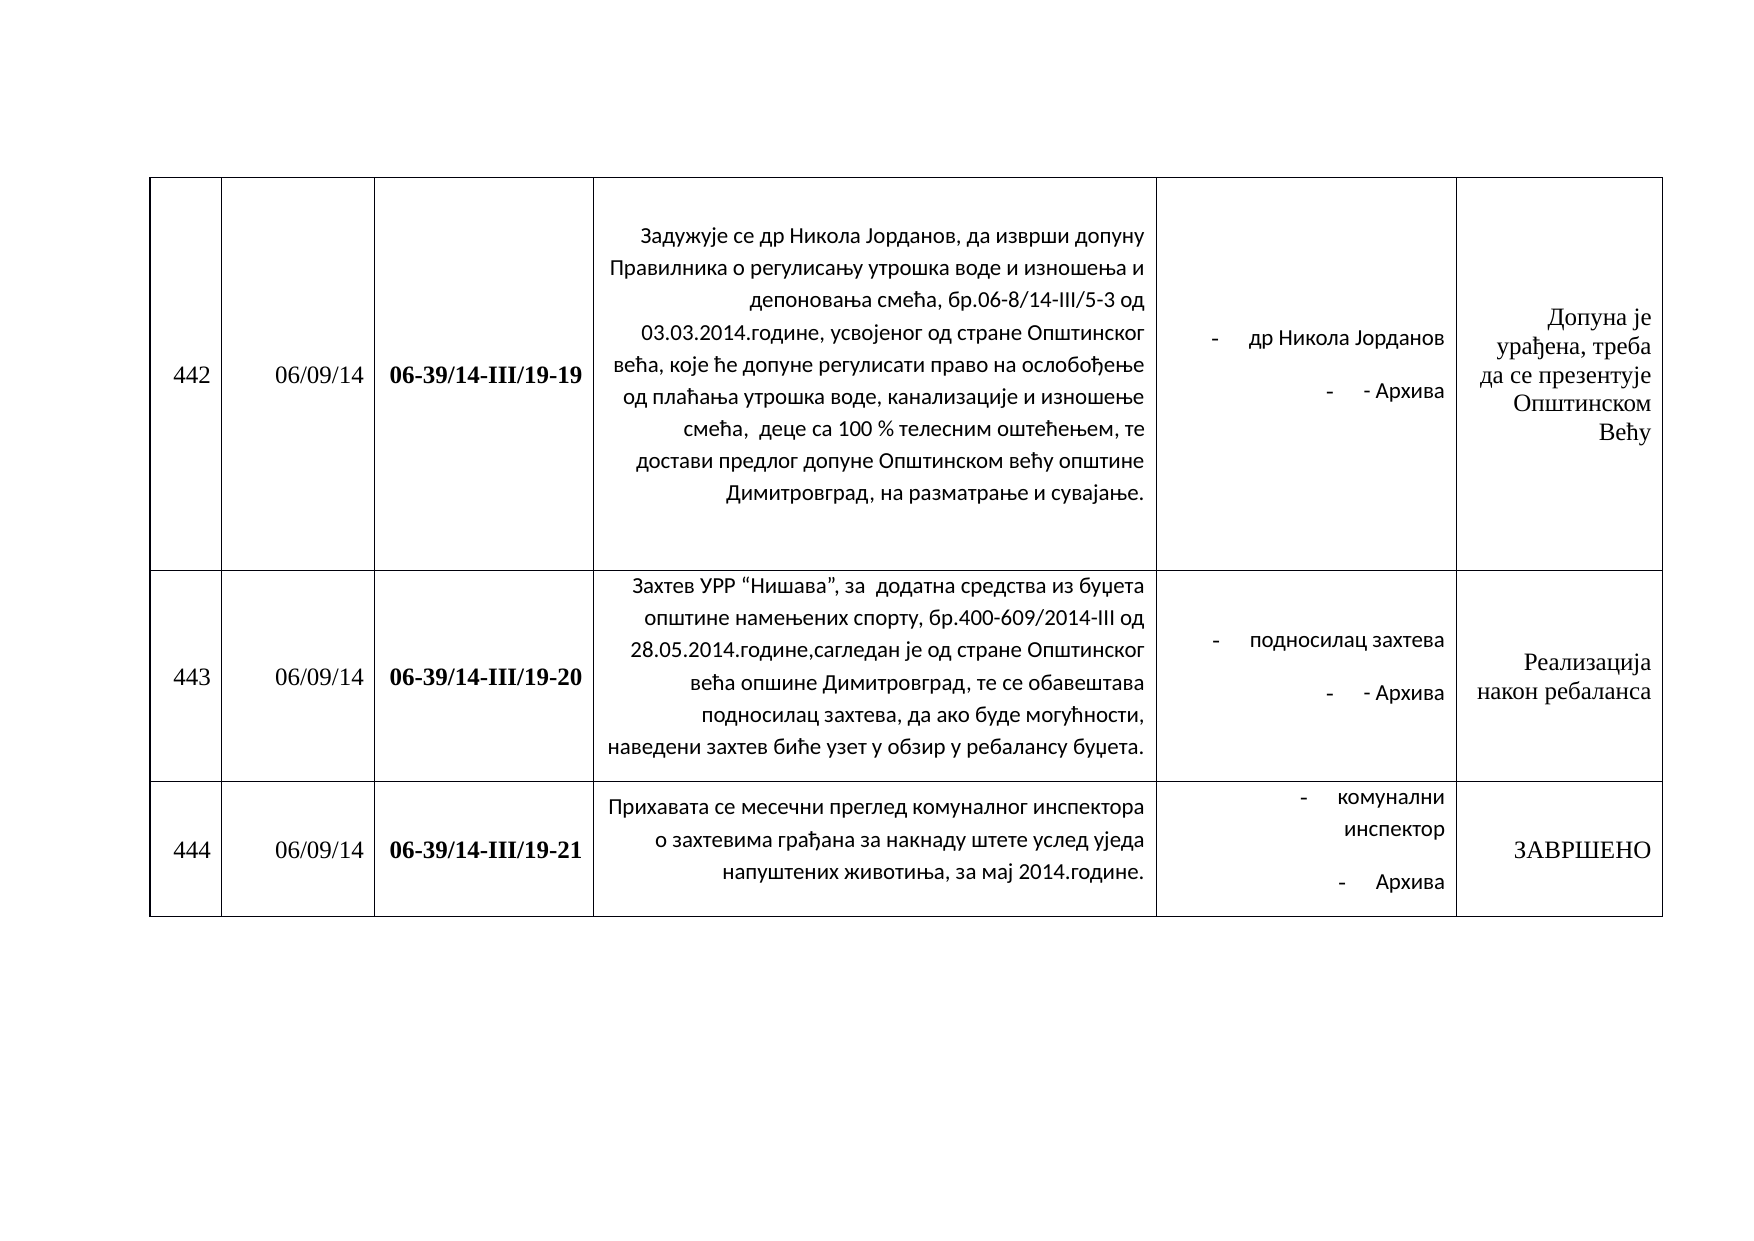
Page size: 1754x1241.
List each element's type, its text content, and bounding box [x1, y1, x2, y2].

table_cell 444 [151, 782, 221, 916]
table_cell 06-39/14-III/19-19 [375, 178, 593, 570]
table_cell 09.06.14 [222, 571, 374, 781]
table_cell 443 [151, 571, 221, 781]
table_cell подносилац захтева - Архива [1157, 571, 1456, 781]
table_cell Допуна је урађена, треба да се презентује Општинском Већу [1457, 178, 1662, 570]
table_cell комунални инспектор Архива [1157, 782, 1456, 916]
table_cell 06-39/14-III/19-21 [375, 782, 593, 916]
table_cell 06-39/14-III/19-20 [375, 571, 593, 781]
table_cell Прихавата се месечни преглед комуналног инспектора о захтевима грађана за накнаду штете услед уједа напуштених животиња, за мај 2014.године. [594, 782, 1156, 916]
table_cell 09.06.14 [222, 178, 374, 570]
table_cell 09.06.14 [222, 782, 374, 916]
table_cell ЗАВРШЕНО [1457, 782, 1662, 916]
table_cell др Никола Јорданов - Архива [1157, 178, 1456, 570]
table_cell 442 [151, 178, 221, 570]
table_cell Задужује се др Никола Јорданов, да изврши допуну Правилника о регулисању утрошка воде и изношења и депоновања смећа, бр.06-8/14-III/5-3 од 03.03.2014.године, усвојеног од стране Општинског већа, које ће допуне регулисати право на ослобођење од плаћања утрошка воде, канализације и изношење смећа, деце са 100 % телесним оштећењем, те достави предлог допуне Општинском већу општине Димитровград, на разматрање и сувајање. [594, 178, 1156, 570]
table_cell Реализација након ребаланса [1457, 571, 1662, 781]
table_cell Захтев УРР “Нишава”, за додатна средства из буџета општине намењених спорту, бр.400-609/2014-III од 28.05.2014.године,сагледан је од стране Општинског већа опшине Димитровград, те се обавештава подносилац захтева, да ако буде могућности, наведени захтев биће узет у обзир у ребалансу буџета. [594, 571, 1156, 781]
